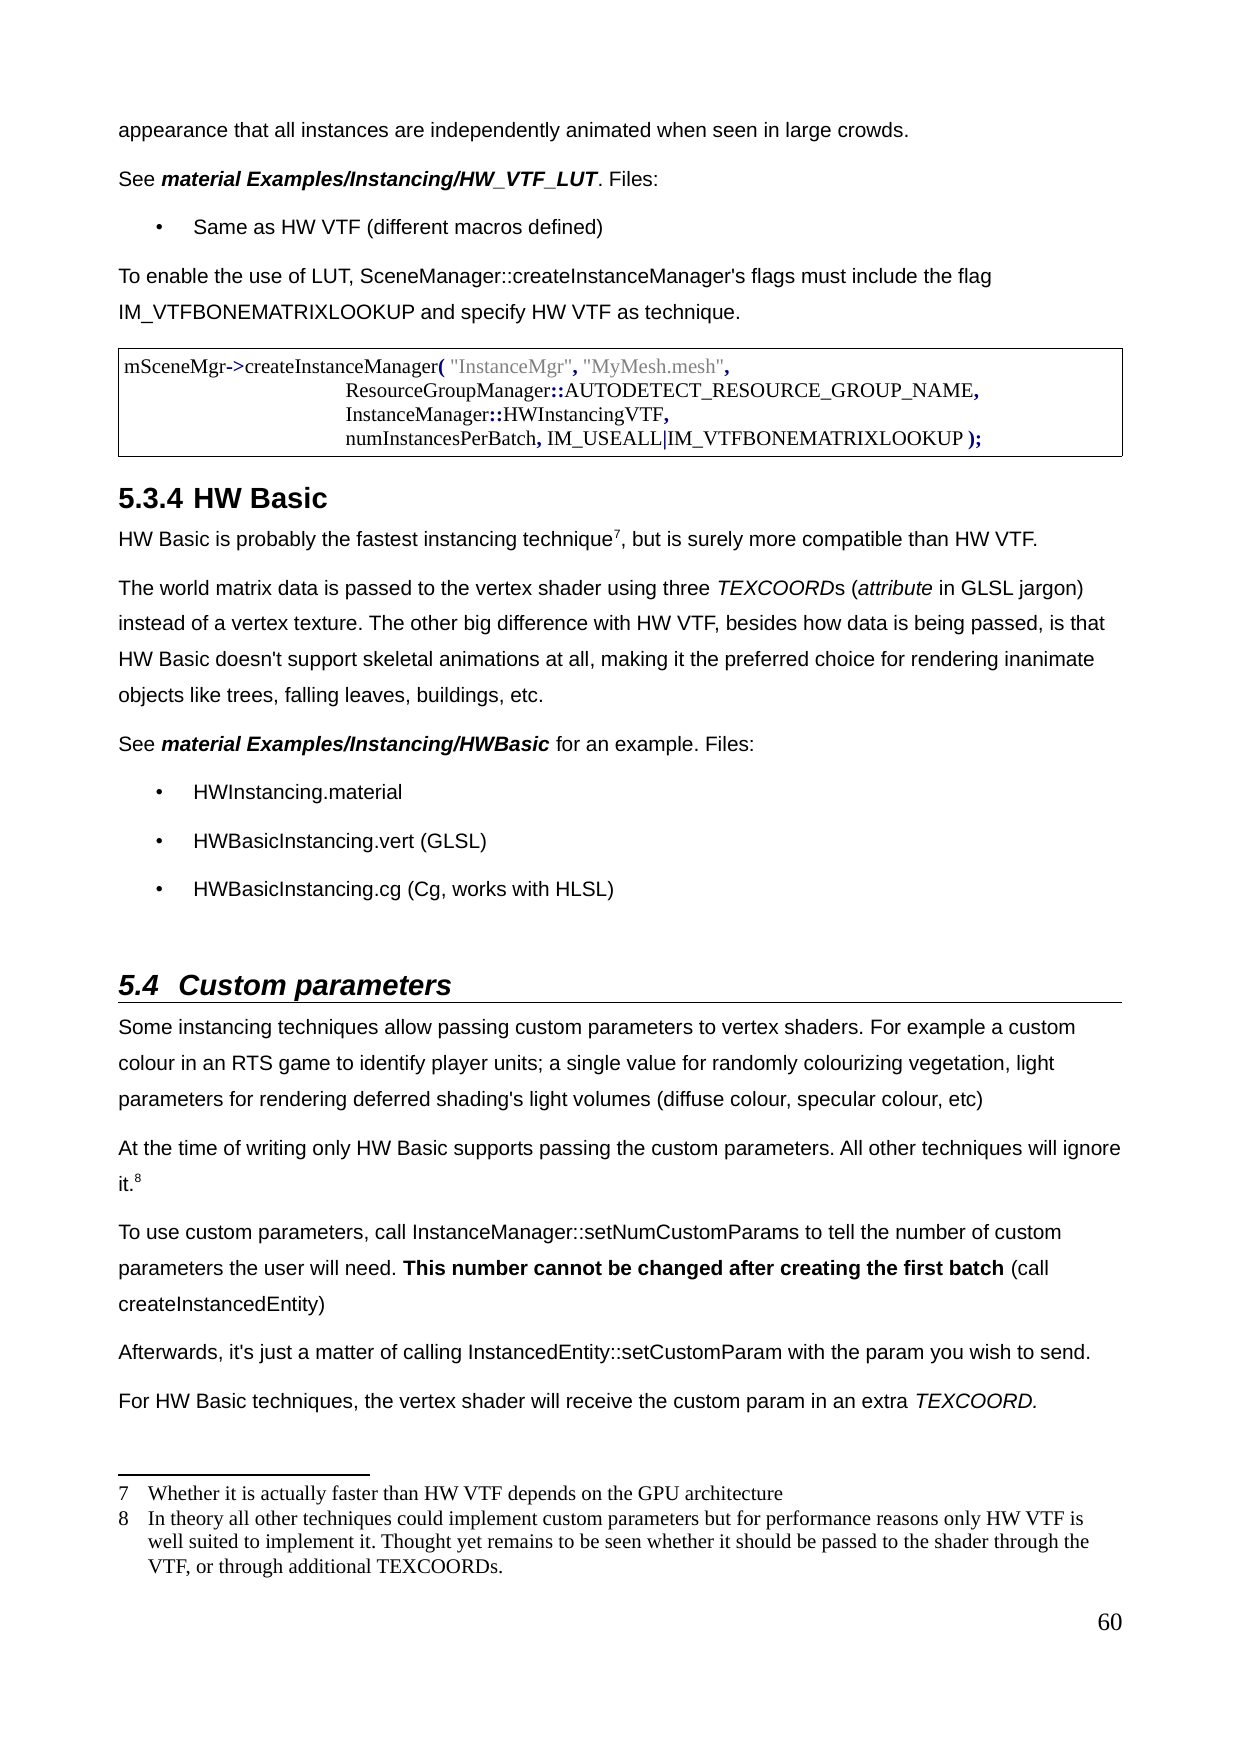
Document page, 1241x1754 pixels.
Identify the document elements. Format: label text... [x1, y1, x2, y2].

list HWInstancing.material [156, 780, 1122, 804]
subtitle HW Basic [118, 481, 1122, 514]
text To enable the use of LUT, SceneManager::createInstanceManager's flags must include the flag IM_VTFBONEMATRIXLOOKUP and specify HW VTF as technique. [118, 263, 1122, 323]
list Same as HW VTF (different macros defined) [156, 215, 1122, 239]
text To use custom parameters, call InstanceManager::setNumCustomParams to tell the number of custom parameters the user will need. This number cannot be changed after creating the first batch (call createInstancedEntity) [118, 1220, 1122, 1316]
subtitle Custom parameters [118, 968, 1122, 1002]
text Some instancing techniques allow passing custom parameters to vertex shaders. For example a custom colour in an RTS game to identify player units; a single value for randomly colourizing vegetation, light parameters for rendering deferred shading's light volumes (diffuse colour, specular colour, etc) [118, 1015, 1122, 1111]
text Whether it is actually faster than HW VTF depends on the GPU architecture [118, 1481, 1122, 1505]
text Afterwards, it's just a matter of calling InstancedEntity::setCustomParam with the param you wish to send. [118, 1340, 1122, 1364]
text appearance that all instances are independently animated when seen in large crowds. [118, 118, 1122, 142]
text At the time of writing only HW Basic supports passing the custom parameters. All other techniques will ignore it. [118, 1135, 1122, 1195]
text See material Examples/Instancing/HW_VTF_LUT. Files: [118, 167, 1122, 191]
text The world matrix data is passed to the vertex shader using three TEXCOORDs (attribute in GLSL jargon) instead of a vertex texture. The other big difference with HW VTF, besides how data is being passed, is that HW Basic doesn't support skeletal animations at all, making it the preferred choice for rendering inanimate objects like trees, falling leaves, buildings, etc. [118, 575, 1122, 707]
list HWBasicInstancing.cg (Cg, works with HLSL) [156, 877, 1122, 901]
text HW Basic is probably the fastest instancing technique, but is surely more compatible than HW VTF. [118, 527, 1122, 551]
text For HW Basic techniques, the vertex shader will receive the custom param in an extra TEXCOORD. [118, 1388, 1122, 1412]
list HWBasicInstancing.vert (GLSL) [156, 828, 1122, 853]
text In theory all other techniques could implement custom parameters but for performance reasons only HW VTF is well suited to implement it. Thought yet remains to be seen whether it should be passed to the shader through the VTF, or through additional TEXCOORDs. [118, 1505, 1122, 1578]
text See material Examples/Instancing/HWBasic for an example. Files: [118, 732, 1122, 756]
table_header mSceneMgr->createInstanceManager( "InstanceMgr", "MyMesh.mesh", ResourceGroupManager::AUTODETECT_RESOURCE_GROUP_NAME, InstanceManager::HWInstancingVTF, numInstancesPerBatch, IM_USEALL|IM_VTFBONEMATRIXLOOKUP ); [119, 349, 1122, 456]
